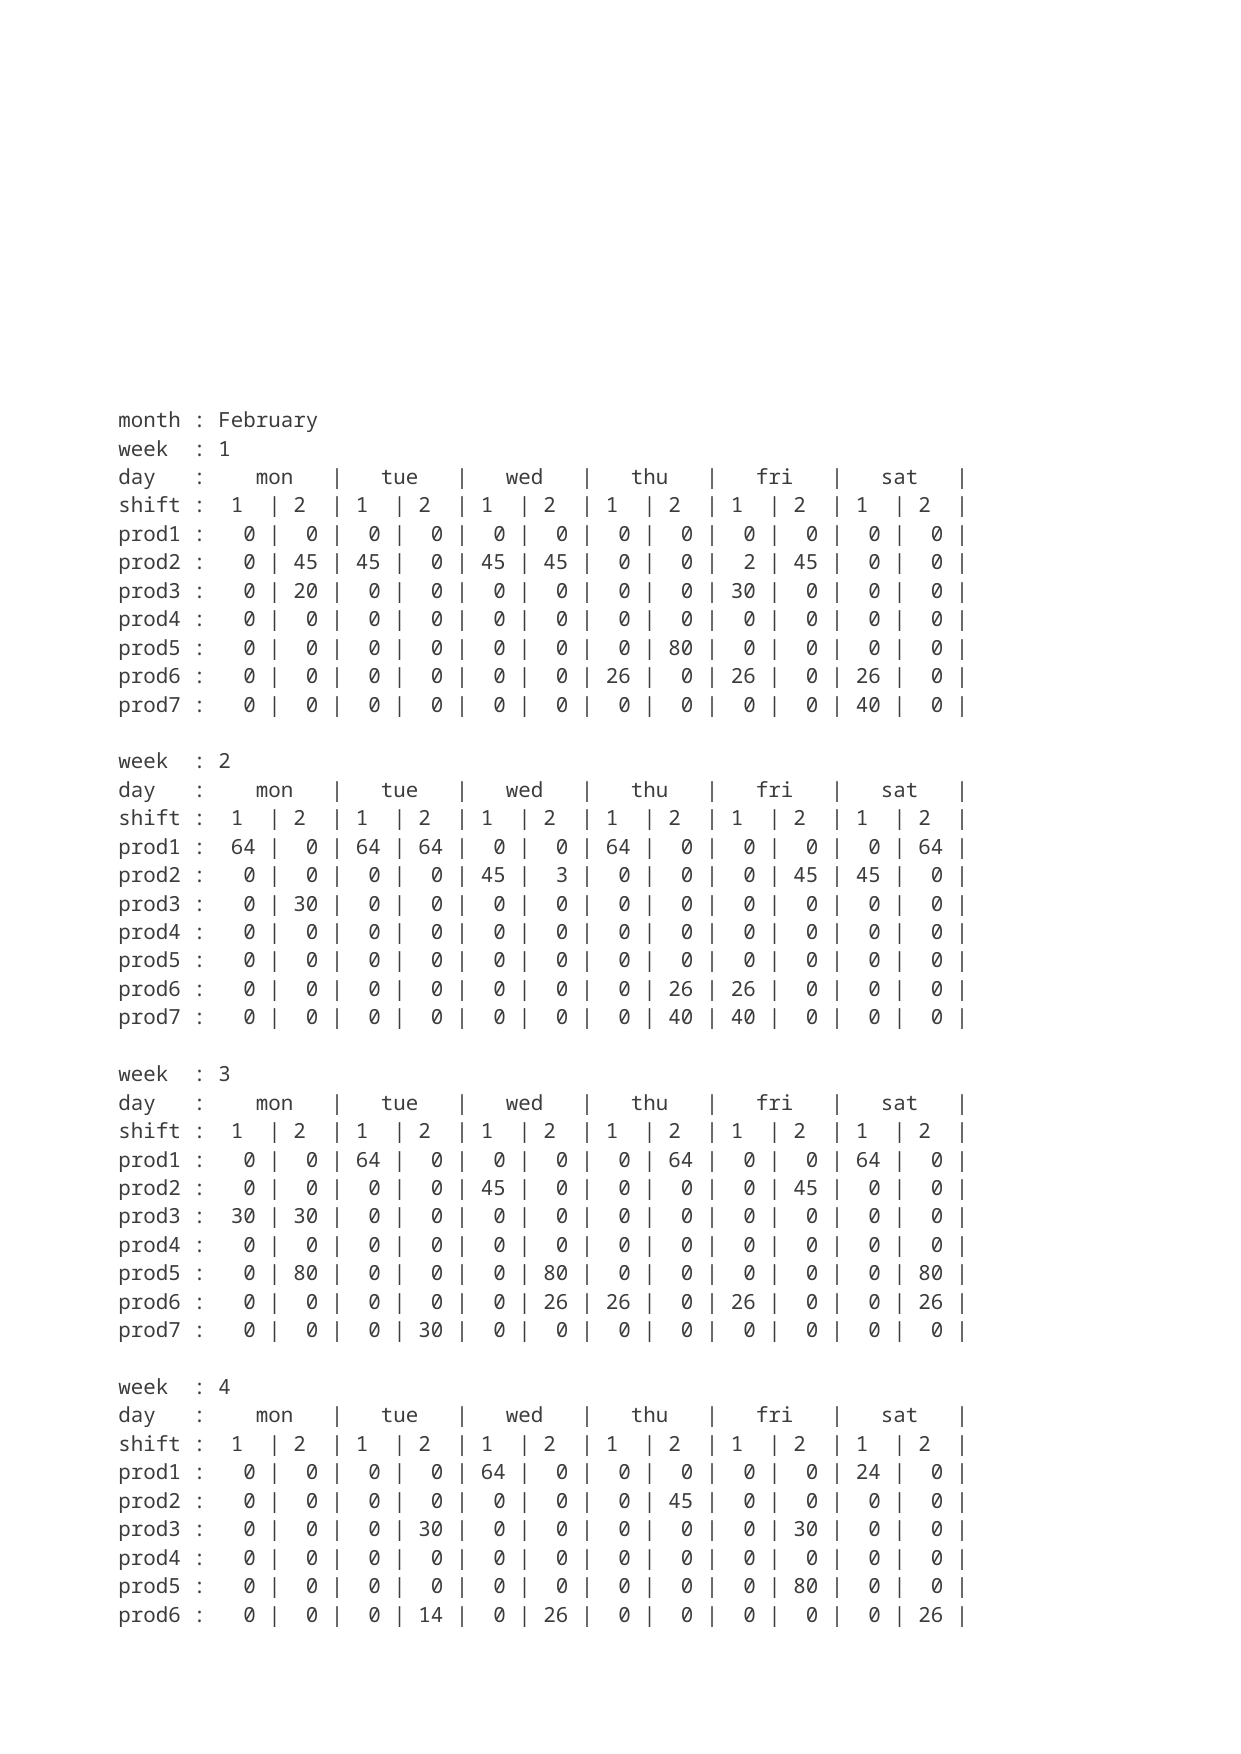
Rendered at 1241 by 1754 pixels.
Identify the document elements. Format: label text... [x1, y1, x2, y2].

text prod3 : 0 | 0 | 0 | 30 | 0 | 0 | 0 | 0 | 0 | 30 | 0 | 0 | [118, 1514, 1122, 1543]
text prod1 : 64 | 0 | 64 | 64 | 0 | 0 | 64 | 0 | 0 | 0 | 0 | 64 | [118, 832, 1122, 860]
text prod4 : 0 | 0 | 0 | 0 | 0 | 0 | 0 | 0 | 0 | 0 | 0 | 0 | [118, 1230, 1122, 1258]
text prod5 : 0 | 0 | 0 | 0 | 0 | 0 | 0 | 80 | 0 | 0 | 0 | 0 | [118, 633, 1122, 661]
text prod4 : 0 | 0 | 0 | 0 | 0 | 0 | 0 | 0 | 0 | 0 | 0 | 0 | [118, 604, 1122, 633]
text prod1 : 0 | 0 | 0 | 0 | 0 | 0 | 0 | 0 | 0 | 0 | 0 | 0 | [118, 519, 1122, 547]
text shift : 1 | 2 | 1 | 2 | 1 | 2 | 1 | 2 | 1 | 2 | 1 | 2 | [118, 1116, 1122, 1145]
text prod5 : 0 | 0 | 0 | 0 | 0 | 0 | 0 | 0 | 0 | 80 | 0 | 0 | [118, 1571, 1122, 1600]
text shift : 1 | 2 | 1 | 2 | 1 | 2 | 1 | 2 | 1 | 2 | 1 | 2 | [118, 491, 1122, 519]
text prod1 : 0 | 0 | 0 | 0 | 64 | 0 | 0 | 0 | 0 | 0 | 24 | 0 | [118, 1457, 1122, 1486]
text shift : 1 | 2 | 1 | 2 | 1 | 2 | 1 | 2 | 1 | 2 | 1 | 2 | [118, 1429, 1122, 1457]
text prod4 : 0 | 0 | 0 | 0 | 0 | 0 | 0 | 0 | 0 | 0 | 0 | 0 | [118, 917, 1122, 946]
text prod1 : 0 | 0 | 64 | 0 | 0 | 0 | 0 | 64 | 0 | 0 | 64 | 0 | [118, 1145, 1122, 1173]
text prod3 : 0 | 30 | 0 | 0 | 0 | 0 | 0 | 0 | 0 | 0 | 0 | 0 | [118, 889, 1122, 917]
text day : mon | tue | wed | thu | fri | sat | [118, 1401, 1122, 1429]
text day : mon | tue | wed | thu | fri | sat | [118, 775, 1122, 803]
text prod7 : 0 | 0 | 0 | 0 | 0 | 0 | 0 | 40 | 40 | 0 | 0 | 0 | [118, 1002, 1122, 1031]
text prod5 : 0 | 0 | 0 | 0 | 0 | 0 | 0 | 0 | 0 | 0 | 0 | 0 | [118, 946, 1122, 974]
text week : 3 [118, 1059, 1122, 1088]
text prod6 : 0 | 0 | 0 | 0 | 0 | 0 | 0 | 26 | 26 | 0 | 0 | 0 | [118, 974, 1122, 1002]
text day : mon | tue | wed | thu | fri | sat | [118, 1088, 1122, 1116]
text prod7 : 0 | 0 | 0 | 0 | 0 | 0 | 0 | 0 | 0 | 0 | 40 | 0 | [118, 690, 1122, 718]
text prod3 : 0 | 20 | 0 | 0 | 0 | 0 | 0 | 0 | 30 | 0 | 0 | 0 | [118, 576, 1122, 604]
text prod6 : 0 | 0 | 0 | 0 | 0 | 0 | 26 | 0 | 26 | 0 | 26 | 0 | [118, 661, 1122, 690]
text shift : 1 | 2 | 1 | 2 | 1 | 2 | 1 | 2 | 1 | 2 | 1 | 2 | [118, 803, 1122, 832]
text month : February [118, 405, 1122, 434]
text prod6 : 0 | 0 | 0 | 0 | 0 | 26 | 26 | 0 | 26 | 0 | 0 | 26 | [118, 1287, 1122, 1315]
text prod5 : 0 | 80 | 0 | 0 | 0 | 80 | 0 | 0 | 0 | 0 | 0 | 80 | [118, 1258, 1122, 1287]
text prod2 : 0 | 0 | 0 | 0 | 45 | 3 | 0 | 0 | 0 | 45 | 45 | 0 | [118, 860, 1122, 889]
text week : 1 [118, 434, 1122, 462]
text prod7 : 0 | 0 | 0 | 30 | 0 | 0 | 0 | 0 | 0 | 0 | 0 | 0 | [118, 1315, 1122, 1344]
text prod2 : 0 | 0 | 0 | 0 | 45 | 0 | 0 | 0 | 0 | 45 | 0 | 0 | [118, 1173, 1122, 1202]
text prod6 : 0 | 0 | 0 | 14 | 0 | 26 | 0 | 0 | 0 | 0 | 0 | 26 | [118, 1600, 1122, 1628]
text week : 4 [118, 1372, 1122, 1401]
text week : 2 [118, 747, 1122, 775]
text prod3 : 30 | 30 | 0 | 0 | 0 | 0 | 0 | 0 | 0 | 0 | 0 | 0 | [118, 1202, 1122, 1230]
text prod2 : 0 | 45 | 45 | 0 | 45 | 45 | 0 | 0 | 2 | 45 | 0 | 0 | [118, 547, 1122, 576]
text prod2 : 0 | 0 | 0 | 0 | 0 | 0 | 0 | 45 | 0 | 0 | 0 | 0 | [118, 1486, 1122, 1514]
text day : mon | tue | wed | thu | fri | sat | [118, 462, 1122, 491]
text prod4 : 0 | 0 | 0 | 0 | 0 | 0 | 0 | 0 | 0 | 0 | 0 | 0 | [118, 1543, 1122, 1571]
